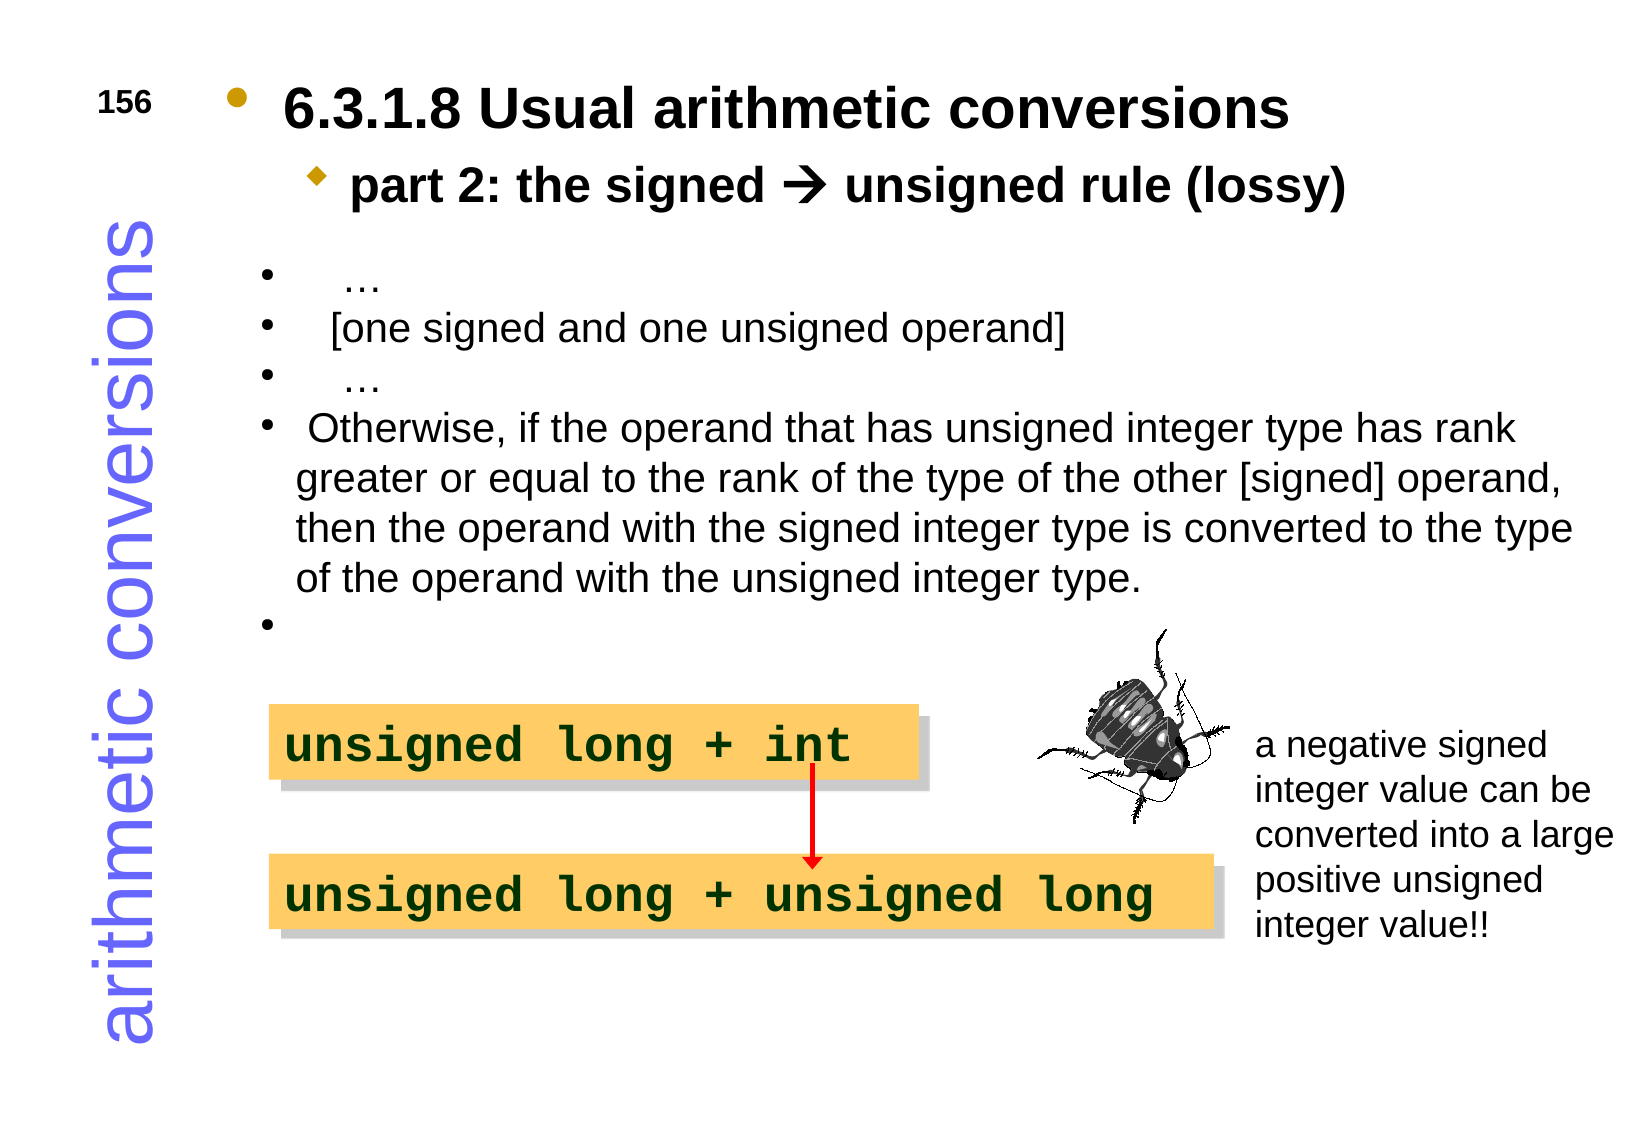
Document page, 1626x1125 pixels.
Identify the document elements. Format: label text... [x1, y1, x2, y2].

text_box [1139, 775, 1152, 797]
text_box [1107, 769, 1119, 775]
text_box … [one signed and one unsigned operand] … Otherwise, if the operand that has unsigned integer type has rank greater or equal to the rank of the type of the other [signed] operand, then the operand with the signed integer type is converted to the type of the operand with the unsigned integer type. [245, 243, 1593, 659]
text_box [1138, 796, 1144, 803]
text_box a negative signed integer value can be converted into a large positive unsigned integer value!! [1240, 711, 1626, 953]
text_box unsigned long + int [268, 704, 919, 780]
text_box unsigned long + unsigned long [268, 853, 1214, 930]
text_box [1204, 731, 1216, 736]
text_box [1155, 652, 1162, 676]
title arithmetic conversions [50, 54, 188, 1063]
text_box [1085, 676, 1206, 779]
text_box [1072, 748, 1086, 756]
list 6.3.1.8 Usual arithmetic conversions part 2: the signed  unsigned rule (lossy) [212, 62, 1593, 1063]
